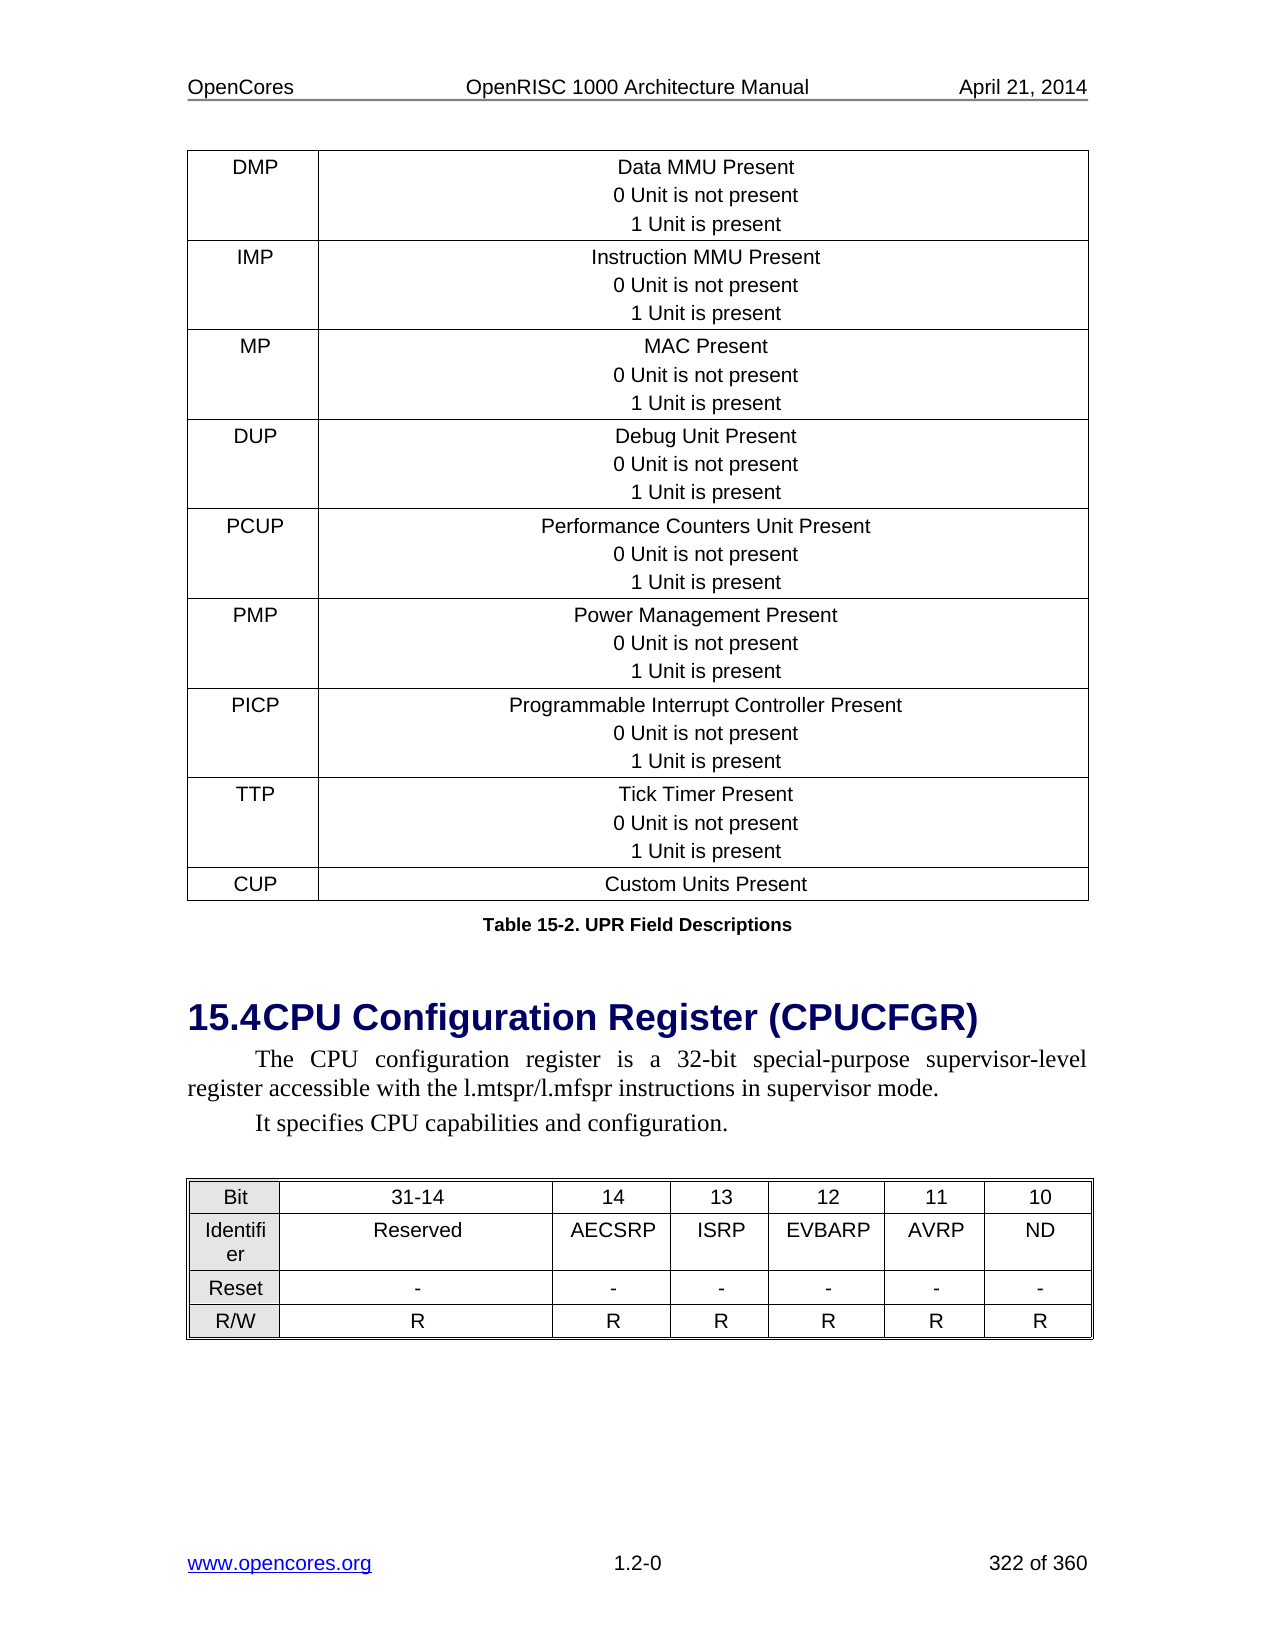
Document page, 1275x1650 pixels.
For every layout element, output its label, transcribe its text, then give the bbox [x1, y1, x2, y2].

table_header 14 [553, 1182, 670, 1213]
table_cell EVBARP [769, 1214, 884, 1270]
table_header 31-14 [280, 1182, 552, 1213]
text It specifies CPU capabilities and configuration. [187, 1108, 1087, 1137]
table_cell Programmable Interrupt Controller Present 0 Unit is not present 1 Unit is present [319, 689, 1088, 777]
table_cell Identifier [190, 1214, 279, 1270]
table_cell - [671, 1271, 768, 1303]
table_cell Instruction MMU Present 0 Unit is not present 1 Unit is present [319, 241, 1088, 329]
table_cell DMP [188, 151, 318, 239]
table_cell Debug Unit Present 0 Unit is not present 1 Unit is present [319, 420, 1088, 508]
table_cell - [553, 1271, 670, 1303]
table_cell Tick Timer Present 0 Unit is not present 1 Unit is present [319, 778, 1088, 867]
table_cell MAC Present 0 Unit is not present 1 Unit is present [319, 330, 1088, 419]
table_cell R [985, 1305, 1091, 1337]
table_cell Custom Units Present [319, 868, 1088, 900]
table_cell PMP [188, 599, 318, 687]
table_header Bit [190, 1182, 279, 1213]
table_cell IMP [188, 241, 318, 329]
table_cell DUP [188, 420, 318, 508]
subtitle CPU Configuration Register (CPUCFGR) [187, 995, 1087, 1038]
table_cell - [885, 1271, 984, 1303]
text The CPU configuration register is a 32-bit special-purpose supervisor-level register accessible with the l.mtspr/l.mfspr instructions in supervisor mode. [187, 1044, 1087, 1102]
table_header 13 [671, 1182, 768, 1213]
table_header 11 [885, 1182, 984, 1213]
table_cell Reset [190, 1271, 279, 1303]
table_cell Reserved [280, 1214, 552, 1270]
table_cell - [769, 1271, 884, 1303]
table_cell R/W [190, 1305, 279, 1337]
table_cell R [885, 1305, 984, 1337]
table_cell TTP [188, 778, 318, 867]
table_cell - [985, 1271, 1091, 1303]
table_cell AECSRP [553, 1214, 670, 1270]
table_cell Data MMU Present 0 Unit is not present 1 Unit is present [319, 151, 1088, 239]
table_header 10 [985, 1182, 1091, 1213]
table_cell Performance Counters Unit Present 0 Unit is not present 1 Unit is present [319, 509, 1088, 598]
table_cell R [553, 1305, 670, 1337]
table_cell Power Management Present 0 Unit is not present 1 Unit is present [319, 599, 1088, 687]
table_cell R [769, 1305, 884, 1337]
table_cell CUP [188, 868, 318, 900]
table_cell R [671, 1305, 768, 1337]
table_cell PCUP [188, 509, 318, 598]
table_cell - [280, 1271, 552, 1303]
table_cell ND [985, 1214, 1091, 1270]
table_cell AVRP [885, 1214, 984, 1270]
table_cell MP [188, 330, 318, 419]
table_cell PICP [188, 689, 318, 777]
table_cell R [280, 1305, 552, 1337]
table_cell ISRP [671, 1214, 768, 1270]
text Table 15-2. UPR Field Descriptions [187, 913, 1087, 935]
table_header 12 [769, 1182, 884, 1213]
